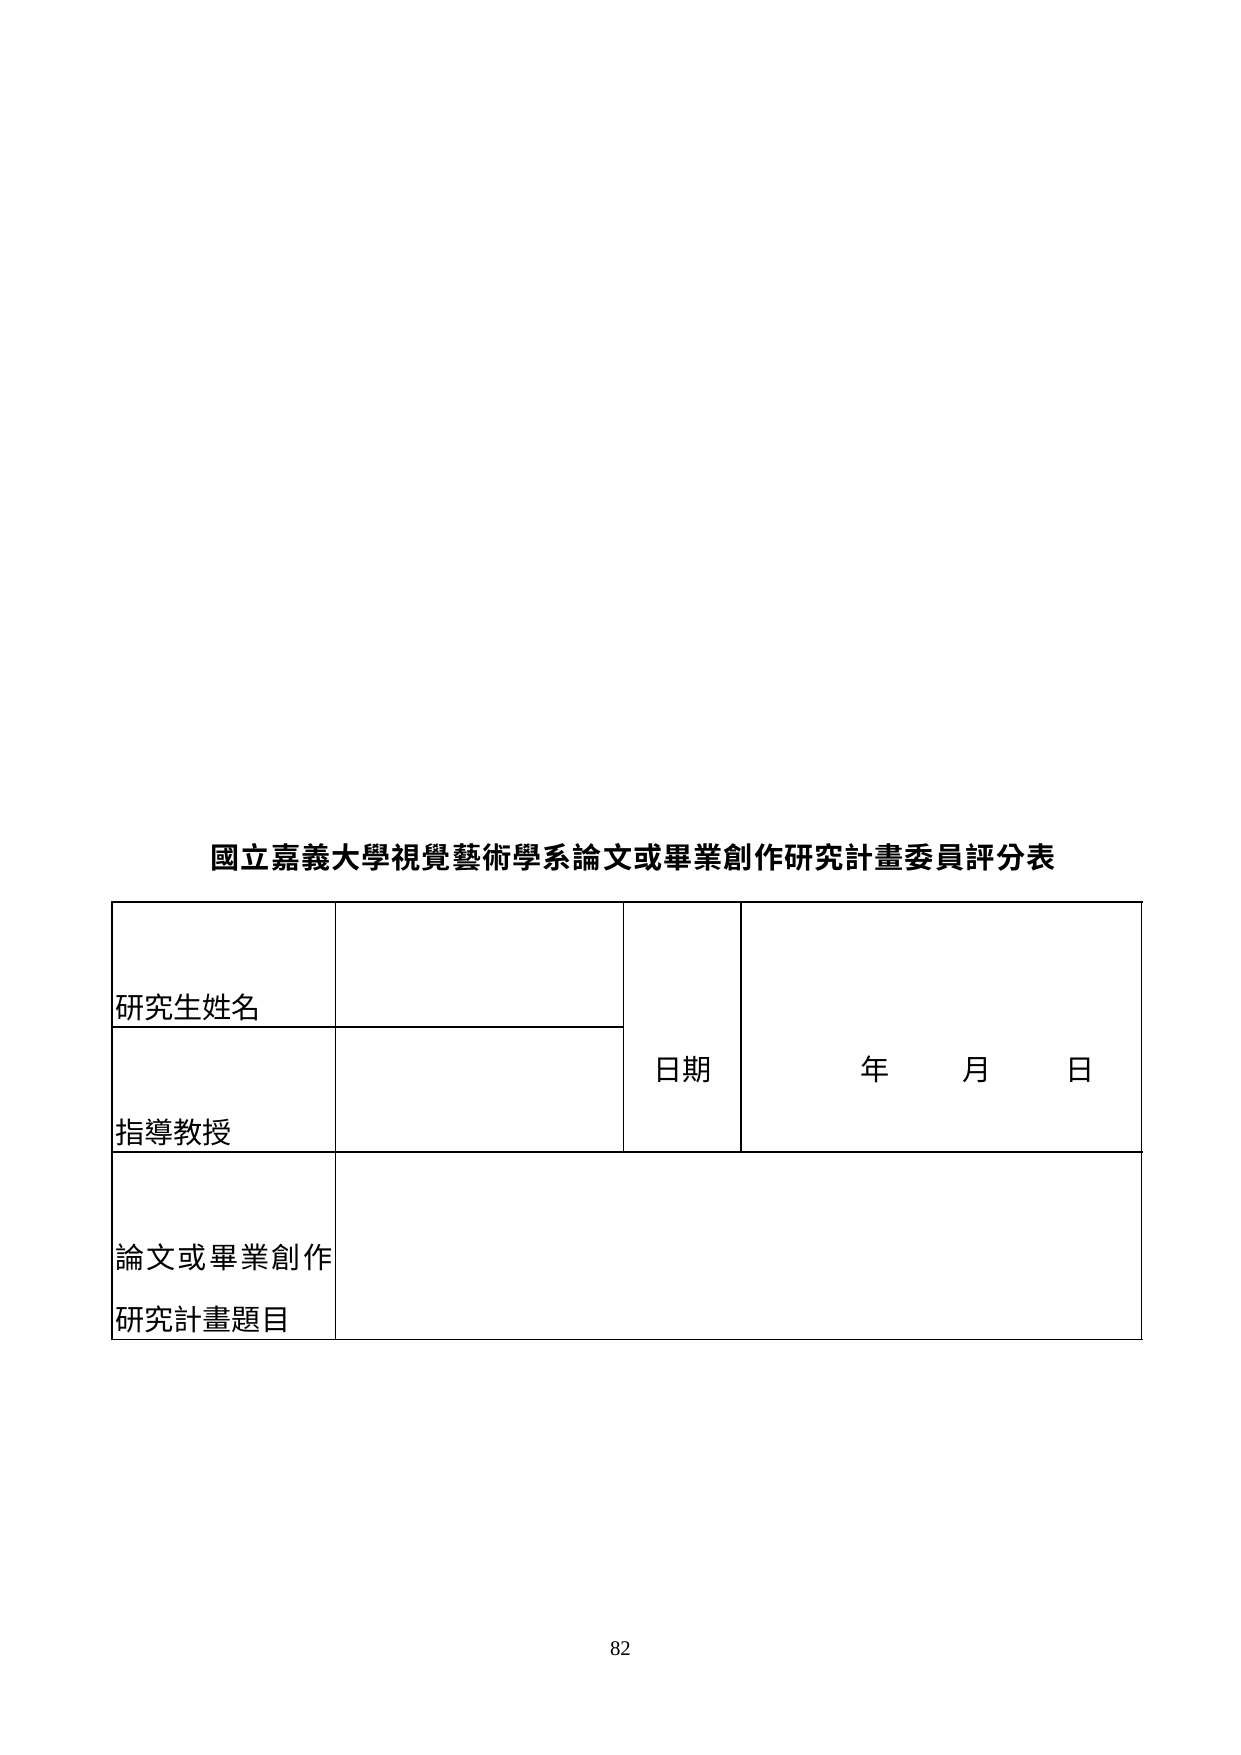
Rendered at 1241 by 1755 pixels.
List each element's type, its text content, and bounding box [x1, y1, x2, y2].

subtitle 國立嘉義大學視覺藝術學系論文或畢業創作研究計畫委員評分表 [89, 839, 1177, 876]
table_header 日期 [624, 903, 740, 1151]
table_header 研究生姓名 [113, 903, 335, 1026]
table_cell [336, 1153, 1141, 1339]
table_cell 論文或畢業創作研究計畫題目 [113, 1153, 335, 1339]
table_cell [336, 1028, 623, 1151]
table_header [336, 903, 623, 1026]
table_header 年 月 日 [742, 903, 1141, 1151]
table_cell 指導教授 [113, 1028, 335, 1151]
